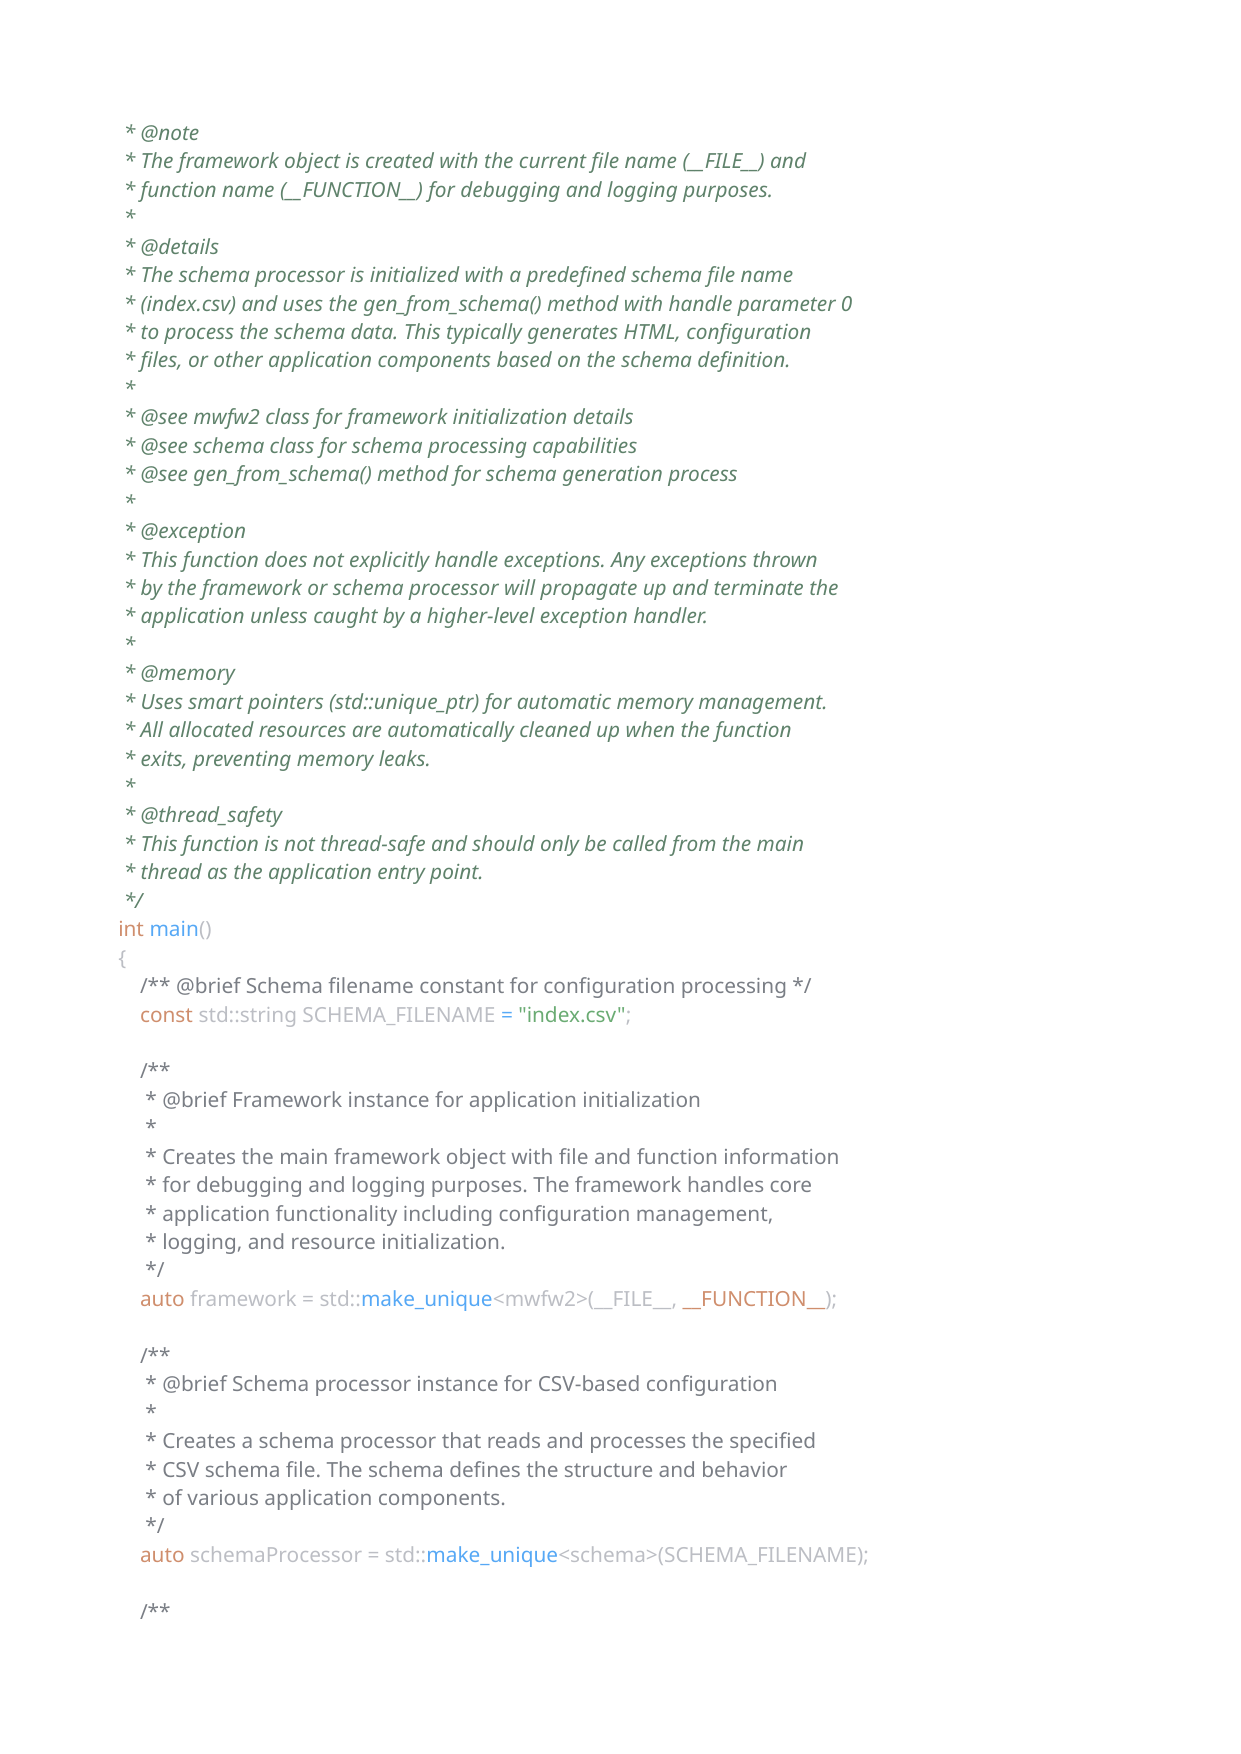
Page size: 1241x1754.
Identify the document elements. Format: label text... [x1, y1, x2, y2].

text * @note * The framework object is created with the current file name (__FILE__) and * function name (__FUNCTION__) for debugging and logging purposes. * * @details * The schema processor is initialized with a predefined schema file name * (index.csv) and uses the gen_from_schema() method with handle parameter 0 * to process the schema data. This typically generates HTML, configuration * files, or other application components based on the schema definition. * * @see mwfw2 class for framework initialization details * @see schema class for schema processing capabilities * @see gen_from_schema() method for schema generation process * * @exception * This function does not explicitly handle exceptions. Any exceptions thrown * by the framework or schema processor will propagate up and terminate the * application unless caught by a higher-level exception handler. * * @memory * Uses smart pointers (std::unique_ptr) for automatic memory management. * All allocated resources are automatically cleaned up when the function * exits, preventing memory leaks. * * @thread_safety * This function is not thread-safe and should only be called from the main * thread as the application entry point. */ int main() { /** @brief Schema filename constant for configuration processing */ const std::string SCHEMA_FILENAME = "index.csv"; /** * @brief Framework instance for application initialization * * Creates the main framework object with file and function information * for debugging and logging purposes. The framework handles core * application functionality including configuration management, * logging, and resource initialization. */ auto framework = std::make_unique<mwfw2>(__FILE__, __FUNCTION__); /** * @brief Schema processor instance for CSV-based configuration * * Creates a schema processor that reads and processes the specified * CSV schema file. The schema defines the structure and behavior * of various application components. */ auto schemaProcessor = std::make_unique<schema>(SCHEMA_FILENAME); /** [118, 118, 1122, 1625]
